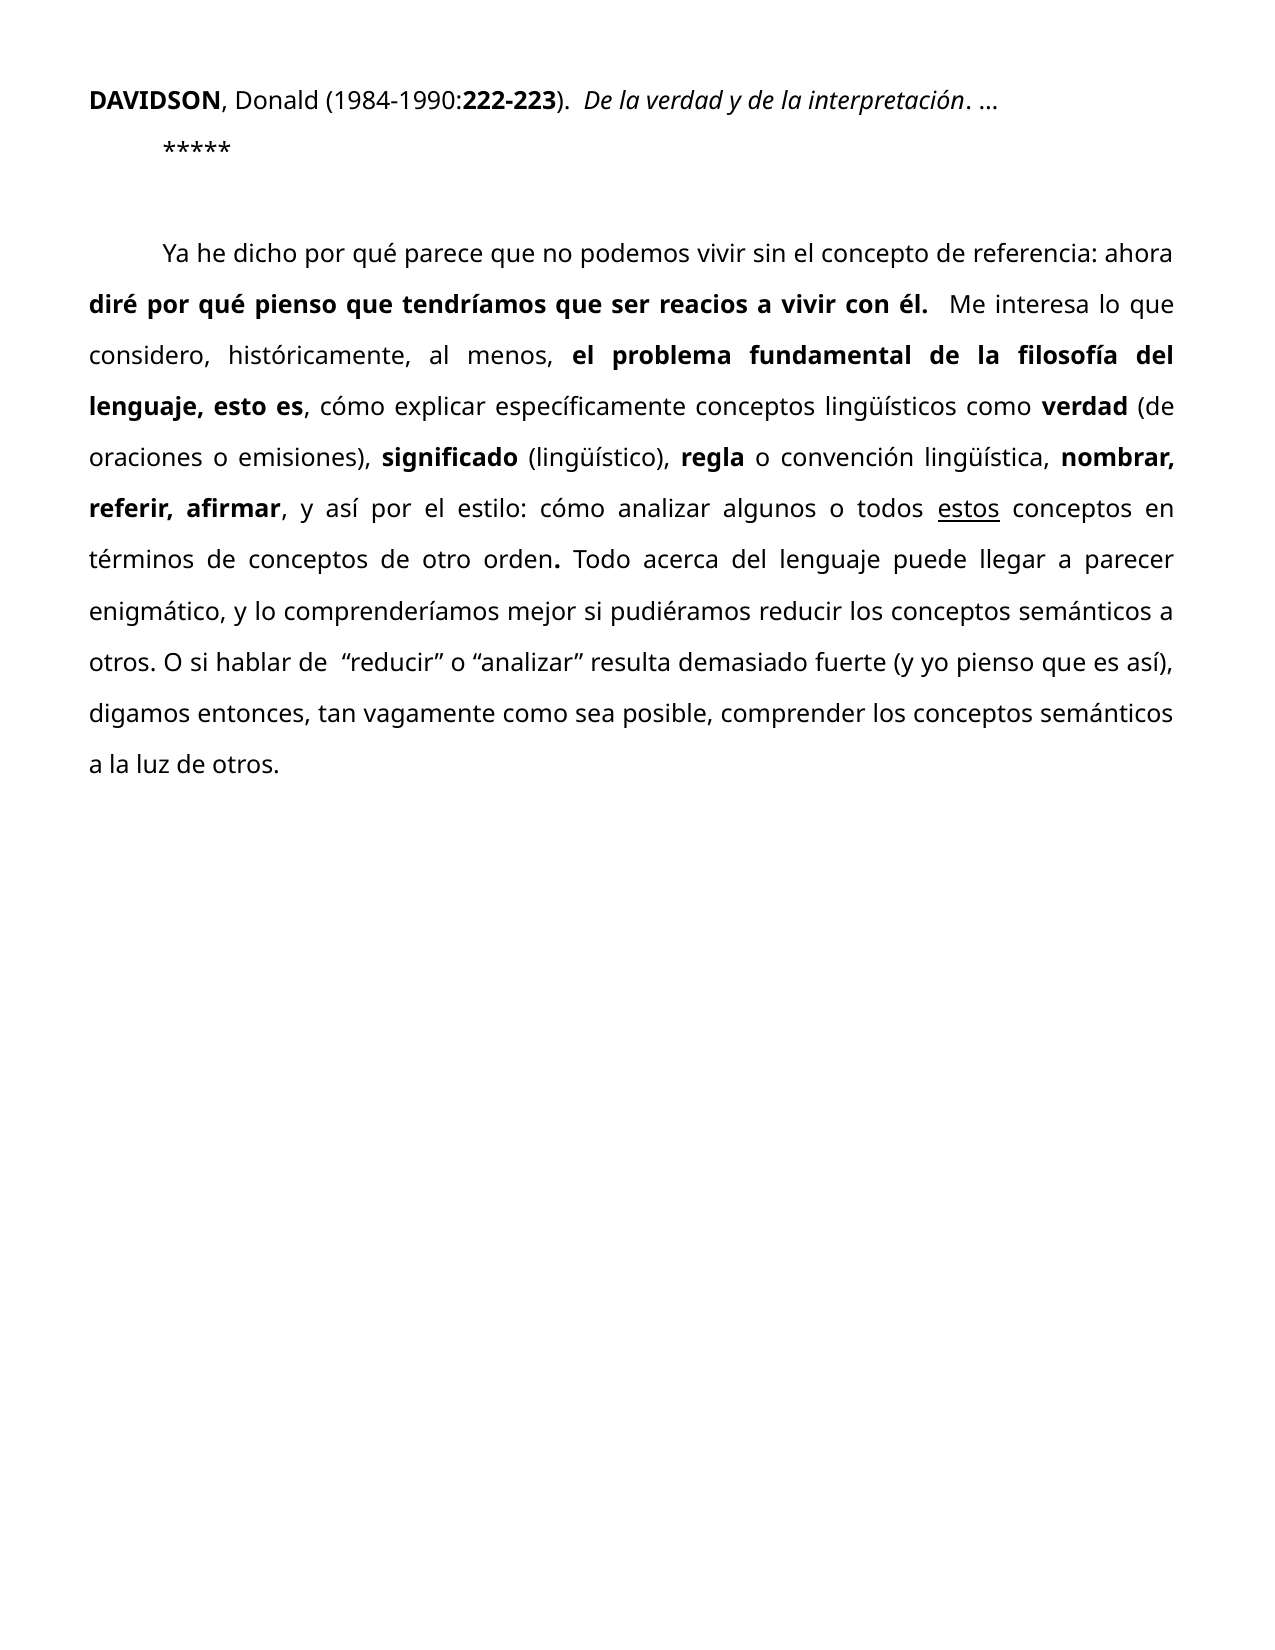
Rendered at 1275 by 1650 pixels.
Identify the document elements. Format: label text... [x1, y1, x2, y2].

text Ya he dicho por qué parece que no podemos vivir sin el concepto de referencia: ahora diré por qué pienso que tendríamos que ser reacios a vivir con él. Me interesa lo que considero, históricamente, al menos, el problema fundamental de la filosofía del lenguaje, esto es, cómo explicar específicamente conceptos lingüísticos como verdad (de oraciones o emisiones), significado (lingüístico), regla o convención lingüística, nombrar, referir, afirmar, y así por el estilo: cómo analizar algunos o todos estos conceptos en términos de conceptos de otro orden. Todo acerca del lenguaje puede llegar a parecer enigmático, y lo comprenderíamos mejor si pudiéramos reducir los conceptos semánticos a otros. O si hablar de “reducir” o “analizar” resulta demasiado fuerte (y yo pienso que es así), digamos entonces, tan vagamente como sea posible, comprender los conceptos semánticos a la luz de otros. [88, 236, 1174, 780]
text DAVIDSON, Donald (1984-1990:222-223). De la verdad y de la interpretación. … ***** [88, 83, 1174, 168]
